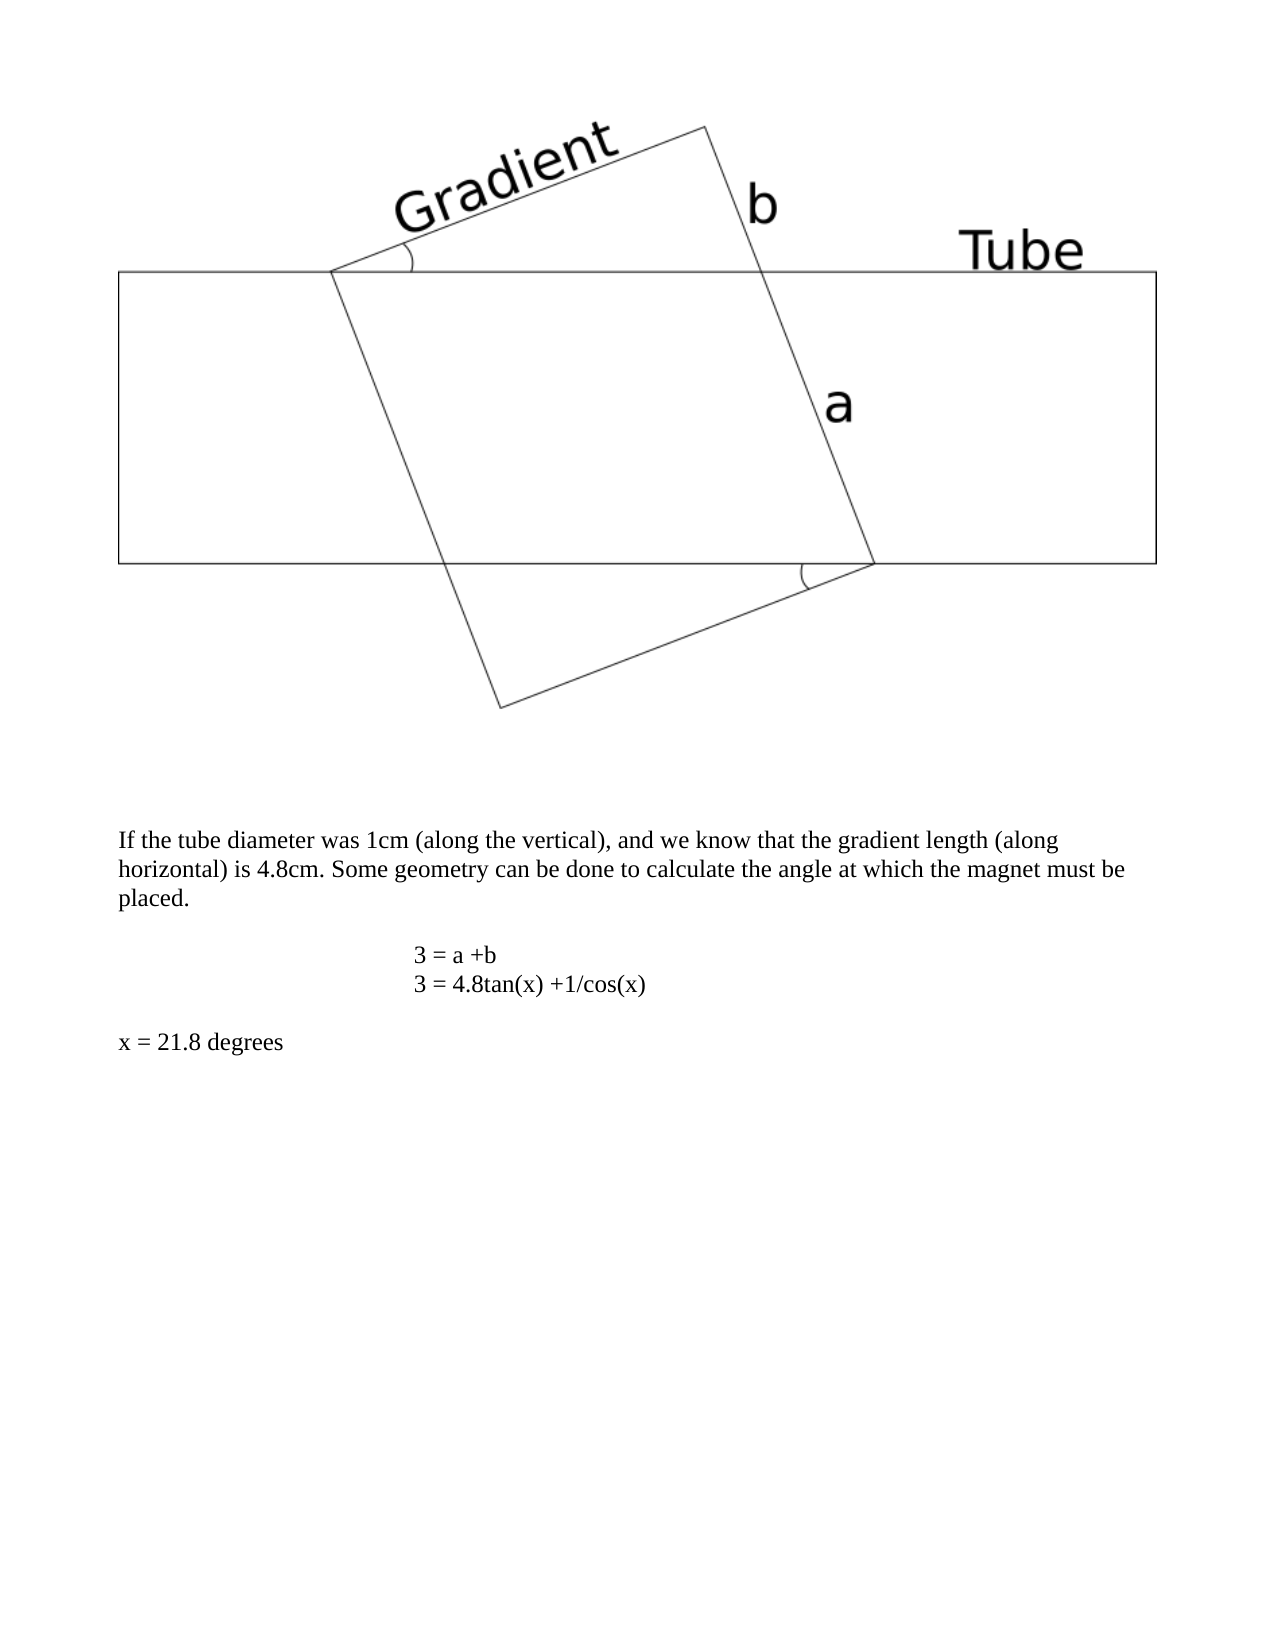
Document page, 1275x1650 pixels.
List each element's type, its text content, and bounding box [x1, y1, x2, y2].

text If the tube diameter was 1cm (along the vertical), and we know that the gradient length (along horizontal) is 4.8cm. Some geometry can be done to calculate the angle at which the magnet must be placed. [118, 825, 1157, 912]
text 3 = 4.8tan(x) +1/cos(x) [118, 969, 1157, 998]
picture [118, 118, 1157, 740]
text x = 21.8 degrees [118, 1027, 1157, 1055]
text 3 = a +b [118, 940, 1157, 969]
